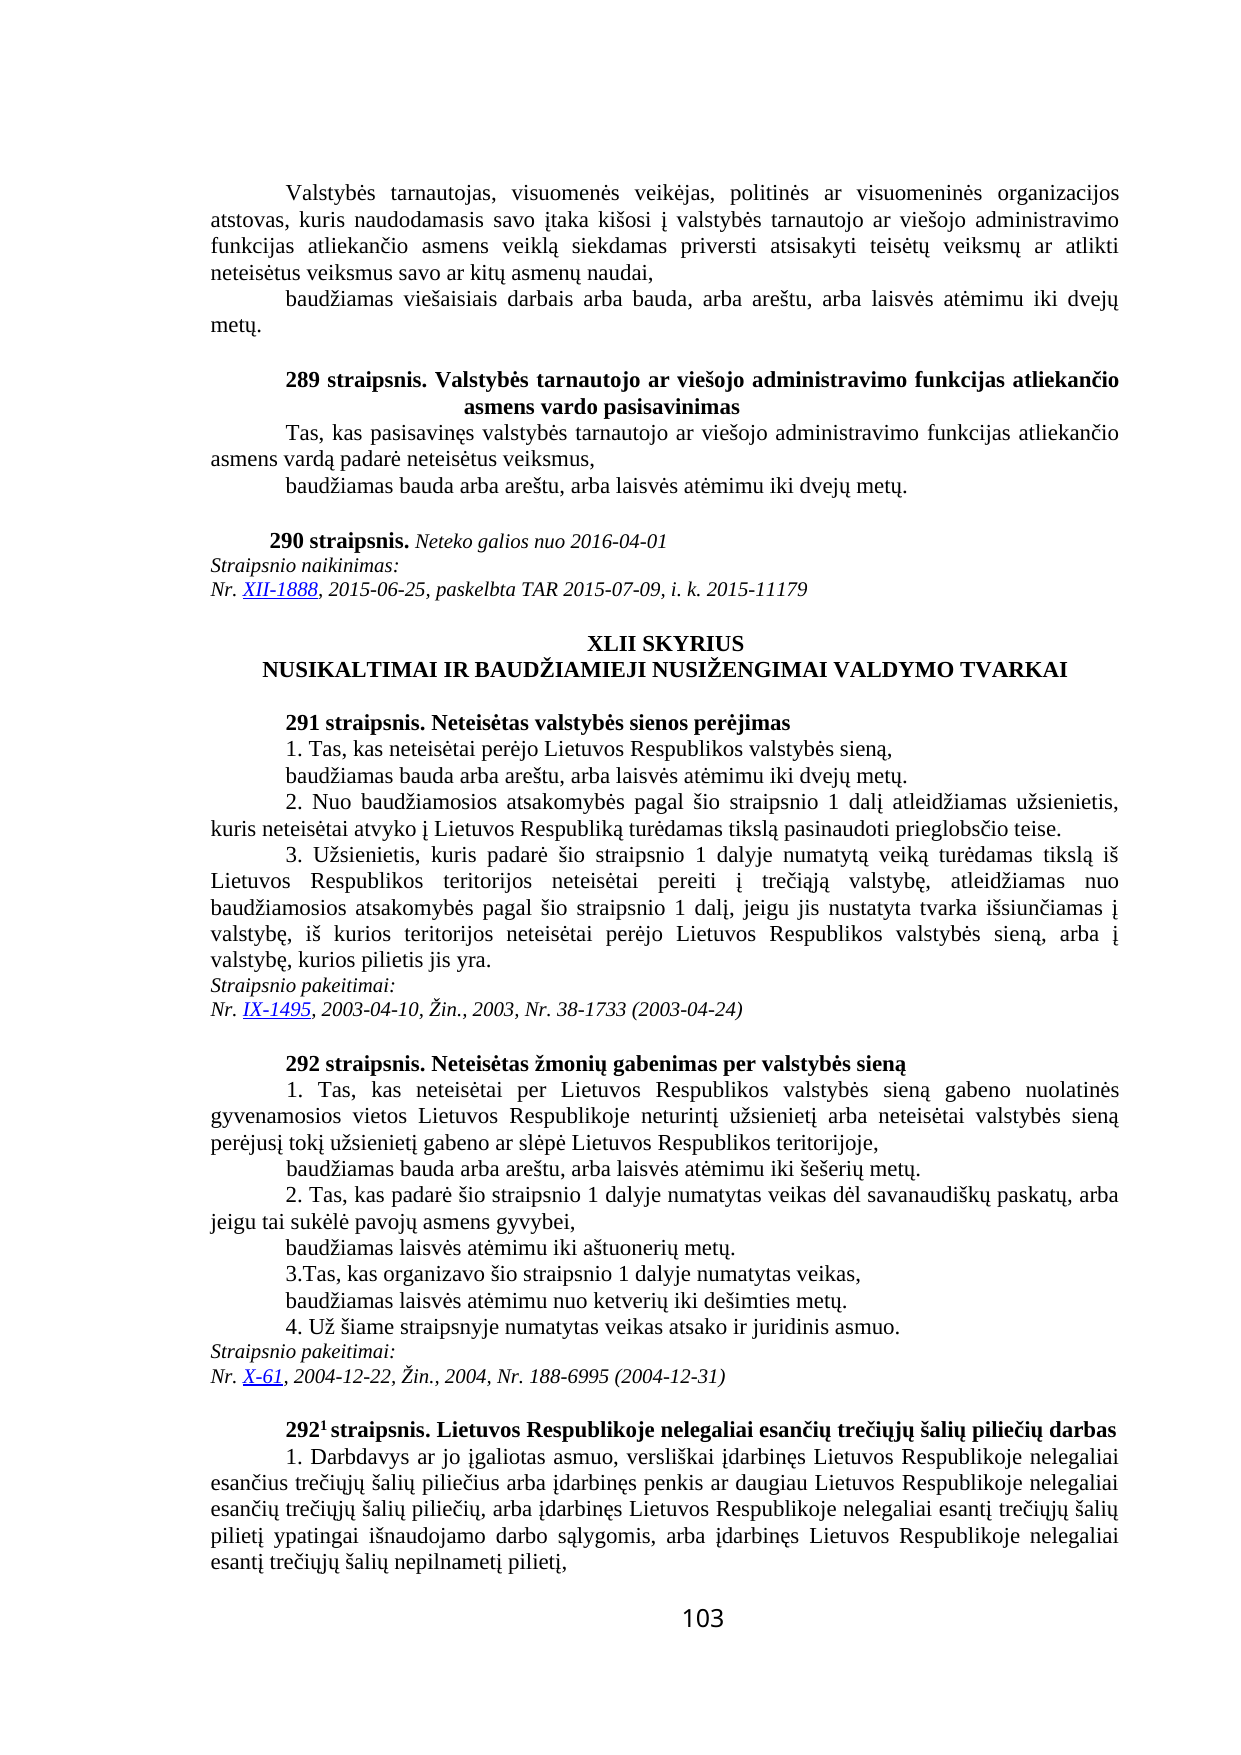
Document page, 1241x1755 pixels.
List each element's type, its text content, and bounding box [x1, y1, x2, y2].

text 1. Tas, kas neteisėtai perėjo Lietuvos Respublikos valstybės sieną, [210, 736, 1120, 762]
text 291 straipsnis. Neteisėtas valstybės sienos perėjimas [210, 709, 1120, 736]
text baudžiamas viešaisiais darbais arba bauda, arba areštu, arba laisvės atėmimu iki dvejų metų. [210, 285, 1120, 338]
text baudžiamas laisvės atėmimu nuo ketverių iki dešimties metų. [210, 1287, 1120, 1313]
text Nr. XII-1888, 2015-06-25, paskelbta TAR 2015-07-09, i. k. 2015-11179 [210, 577, 1120, 601]
text Valstybės tarnautojas, visuomenės veikėjas, politinės ar visuomeninės organizacijos atstovas, kuris naudodamasis savo įtaka kišosi į valstybės tarnautojo ar viešojo administravimo funkcijas atliekančio asmens veiklą siekdamas priversti atsisakyti teisėtų veiksmų ar atlikti neteisėtus veiksmus savo ar kitų asmenų naudai, [210, 179, 1120, 285]
text 4. Už šiame straipsnyje numatytas veikas atsako ir juridinis asmuo. [210, 1313, 1120, 1339]
text 2. Tas, kas padarė šio straipsnio 1 dalyje numatytas veikas dėl savanaudiškų paskatų, arba jeigu tai sukėlė pavojų asmens gyvybei, [210, 1181, 1120, 1234]
text 1. Darbdavys ar jo įgaliotas asmuo, versliškai įdarbinęs Lietuvos Respublikoje nelegaliai esančius trečiųjų šalių piliečius arba įdarbinęs penkis ar daugiau Lietuvos Respublikoje nelegaliai esančių trečiųjų šalių piliečių, arba įdarbinęs Lietuvos Respublikoje nelegaliai esantį trečiųjų šalių pilietį ypatingai išnaudojamo darbo sąlygomis, arba įdarbinęs Lietuvos Respublikoje nelegaliai esantį trečiųjų šalių nepilnametį pilietį, [210, 1443, 1120, 1574]
text Straipsnio pakeitimai: [210, 973, 1120, 997]
text baudžiamas laisvės atėmimu iki aštuonerių metų. [210, 1234, 1120, 1260]
subtitle XLII SKYRIUS [210, 630, 1120, 656]
text 2921 straipsnis. Lietuvos Respublikoje nelegaliai esančių trečiųjų šalių piliečių darbas [285, 1416, 1120, 1443]
text 3.Tas, kas organizavo šio straipsnio 1 dalyje numatytas veikas, [210, 1260, 1120, 1287]
text Nr. X-61, 2004-12-22, Žin., 2004, Nr. 188-6995 (2004-12-31) [210, 1363, 1120, 1388]
text 292 straipsnis. Neteisėtas žmonių gabenimas per valstybės sieną [210, 1049, 1120, 1076]
text 3. Užsienietis, kuris padarė šio straipsnio 1 dalyje numatytą veiką turėdamas tikslą iš Lietuvos Respublikos teritorijos neteisėtai pereiti į trečiąją valstybę, atleidžiamas nuo baudžiamosios atsakomybės pagal šio straipsnio 1 dalį, jeigu jis nustatyta tvarka išsiunčiamas į valstybę, iš kurios teritorijos neteisėtai perėjo Lietuvos Respublikos valstybės sieną, arba į valstybę, kurios pilietis jis yra. [210, 841, 1120, 973]
text baudžiamas bauda arba areštu, arba laisvės atėmimu iki šešerių metų. [210, 1155, 1120, 1181]
text 290 straipsnis. Neteko galios nuo 2016-04-01 [210, 527, 1120, 553]
text baudžiamas bauda arba areštu, arba laisvės atėmimu iki dvejų metų. [210, 762, 1120, 788]
text Straipsnio naikinimas: [210, 553, 1120, 577]
text Nr. IX-1495, 2003-04-10, Žin., 2003, Nr. 38-1733 (2003-04-24) [210, 997, 1120, 1021]
text baudžiamas bauda arba areštu, arba laisvės atėmimu iki dvejų metų. [210, 472, 1120, 498]
text 1. Tas, kas neteisėtai per Lietuvos Respublikos valstybės sieną gabeno nuolatinės gyvenamosios vietos Lietuvos Respublikoje neturintį užsienietį arba neteisėtai valstybės sieną perėjusį tokį užsienietį gabeno ar slėpė Lietuvos Respublikos teritorijoje, [210, 1076, 1120, 1155]
text 2. Nuo baudžiamosios atsakomybės pagal šio straipsnio 1 dalį atleidžiamas užsienietis, kuris neteisėtai atvyko į Lietuvos Respubliką turėdamas tikslą pasinaudoti prieglobsčio teise. [210, 788, 1120, 841]
text Tas, kas pasisavinęs valstybės tarnautojo ar viešojo administravimo funkcijas atliekančio asmens vardą padarė neteisėtus veiksmus, [210, 419, 1120, 472]
text NUSIKALTIMAI IR BAUDŽIAMIEJI NUSIŽENGIMAI VALDYMO TVARKAI [210, 656, 1120, 683]
text Straipsnio pakeitimai: [210, 1339, 1120, 1363]
text 289 straipsnis. Valstybės tarnautojo ar viešojo administravimo funkcijas atliekančio asmens vardo pasisavinimas [285, 366, 1120, 419]
